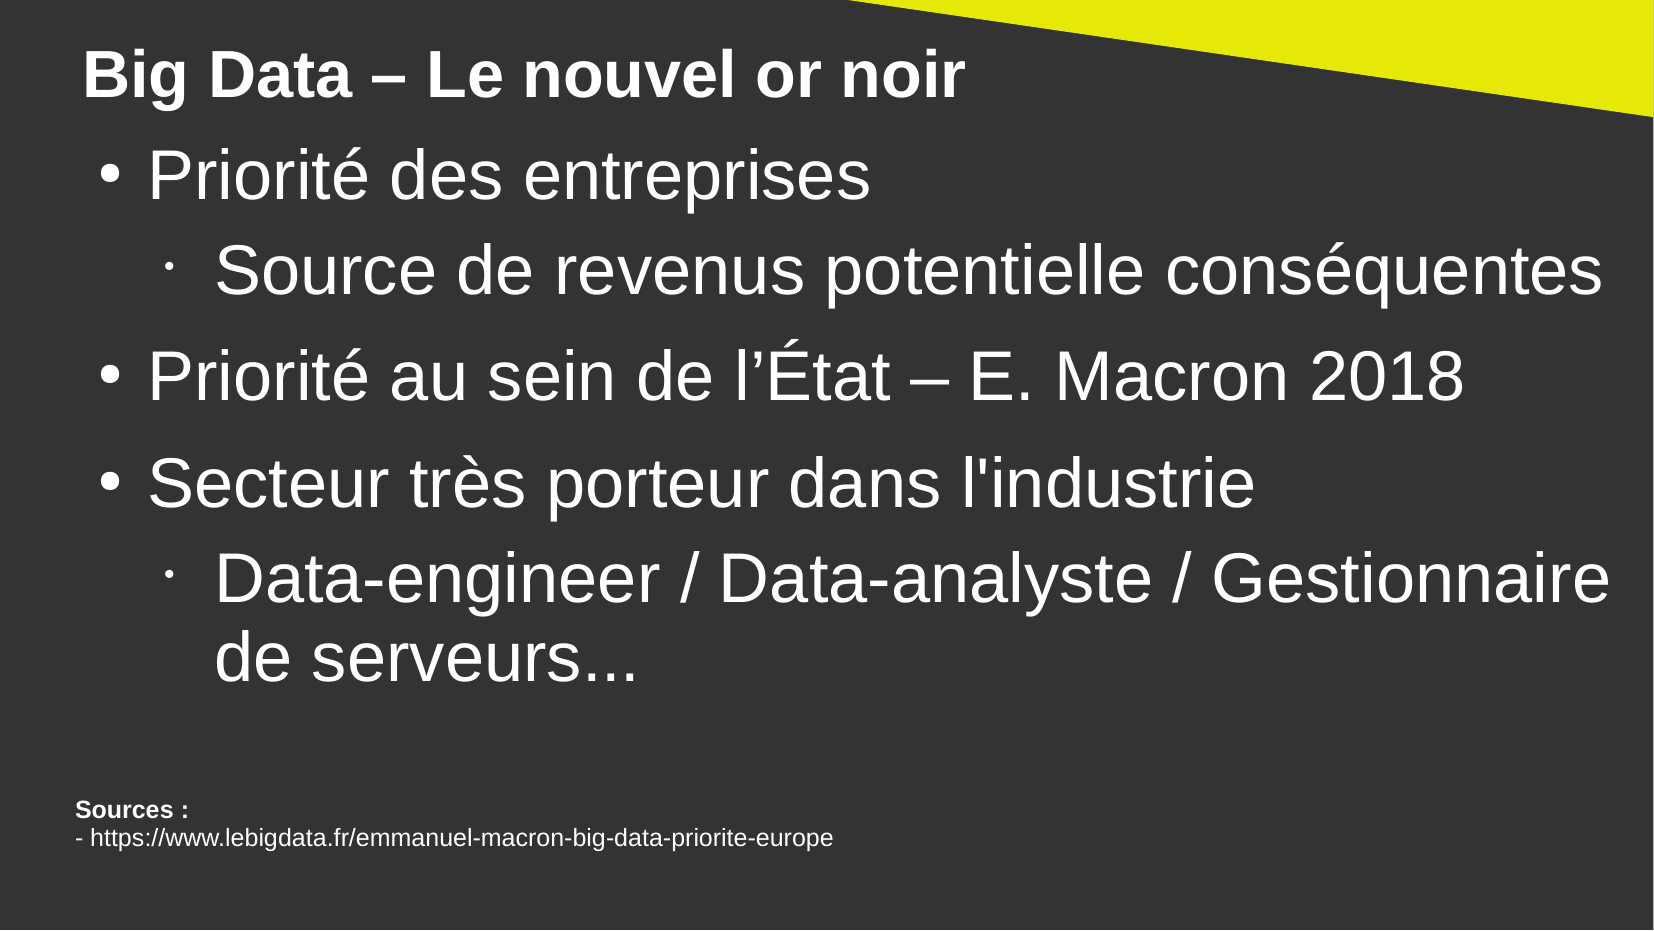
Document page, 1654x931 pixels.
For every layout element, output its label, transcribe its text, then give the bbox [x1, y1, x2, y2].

text_box [847, 0, 1654, 118]
title Big Data – Le nouvel or noir [82, 37, 1571, 114]
list Priorité des entreprises Source de revenus potentielle conséquentes Priorité au sein de l’État – E. Macron 2018 Secteur très porteur dans l'industrie Data-engineer / Data-analyste / Gestionnaire de serveurs... [80, 135, 1620, 768]
text_box Sources : - https://www.lebigdata.fr/emmanuel-macron-big-data-priorite-europe [60, 788, 1546, 916]
